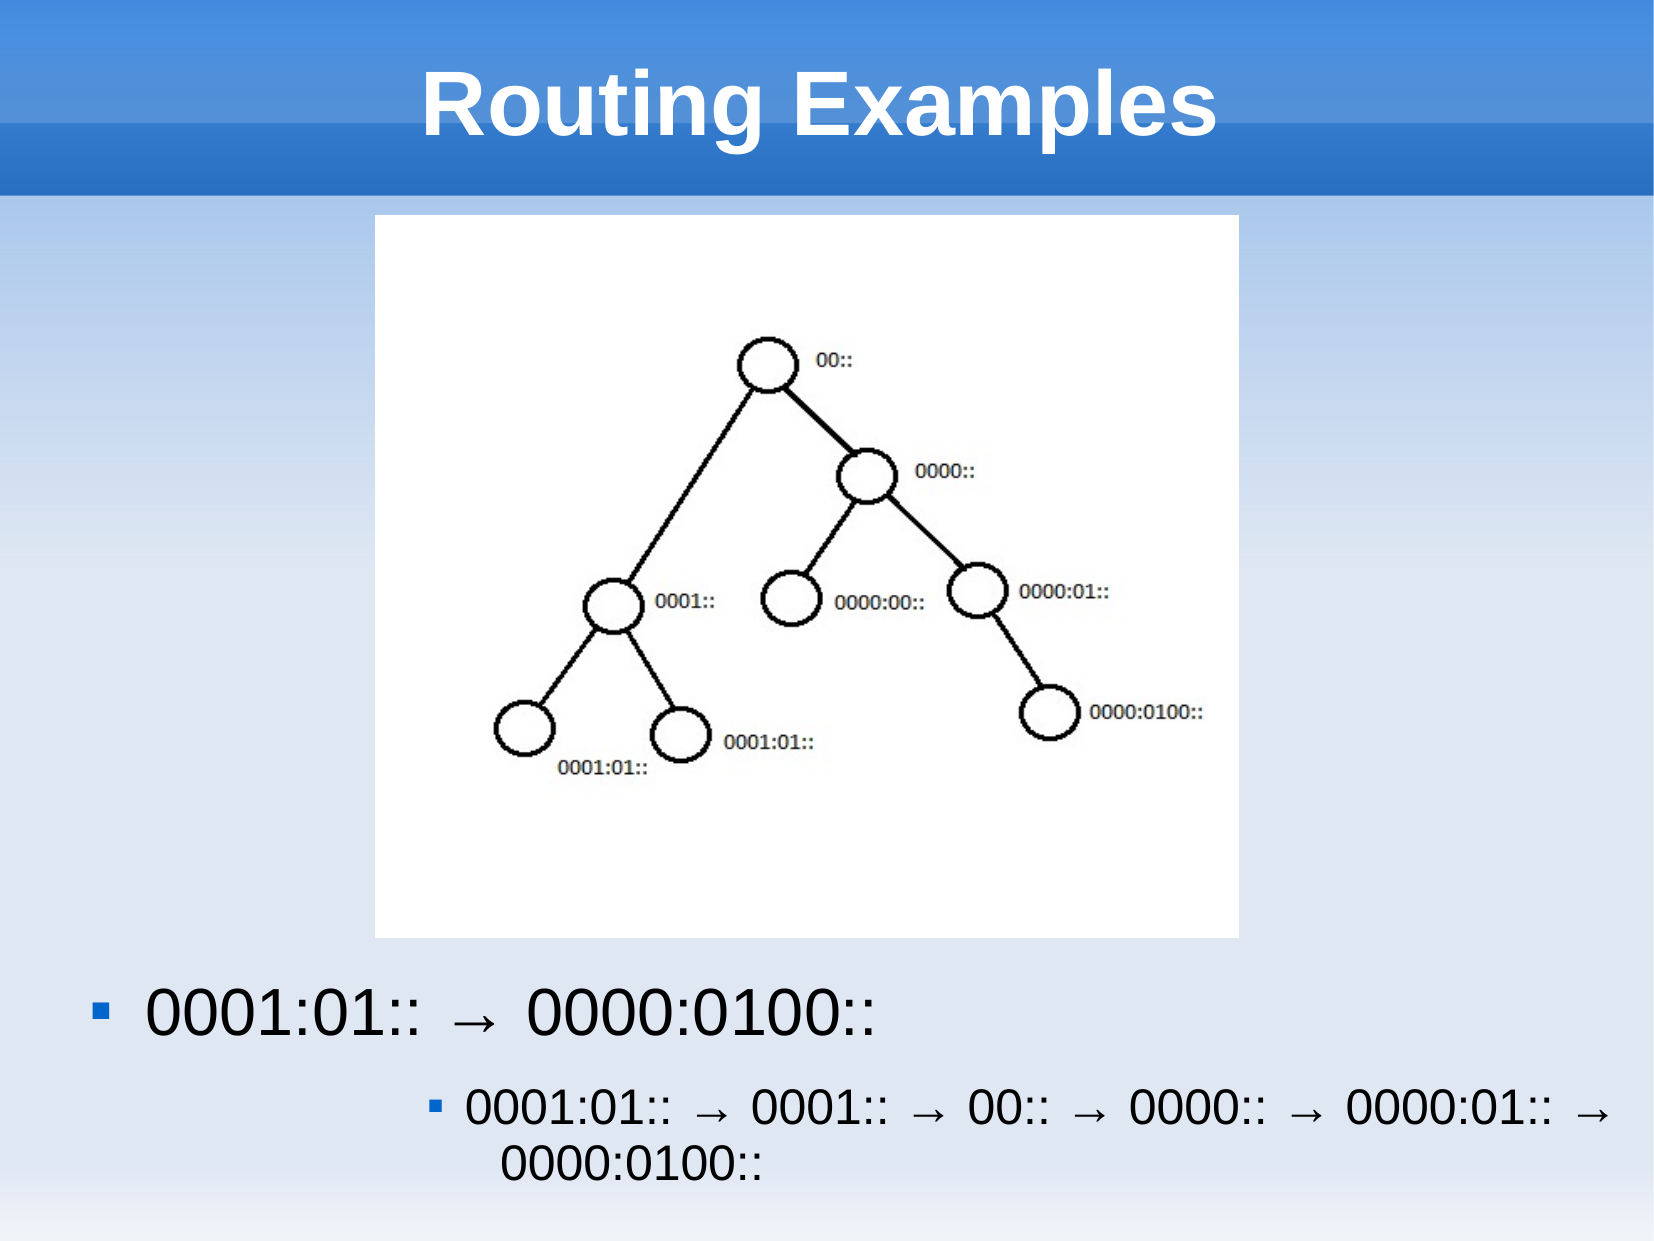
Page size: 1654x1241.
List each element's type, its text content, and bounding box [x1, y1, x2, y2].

title Routing Examples [76, 7, 1565, 200]
picture [0, 0, 1654, 1241]
list 0001:01:: → 0000:0100:: 0001:01:: → 0001:: → 00:: → 0000:: → 0000:01:: → 0000:0100:: [75, 975, 1651, 1191]
